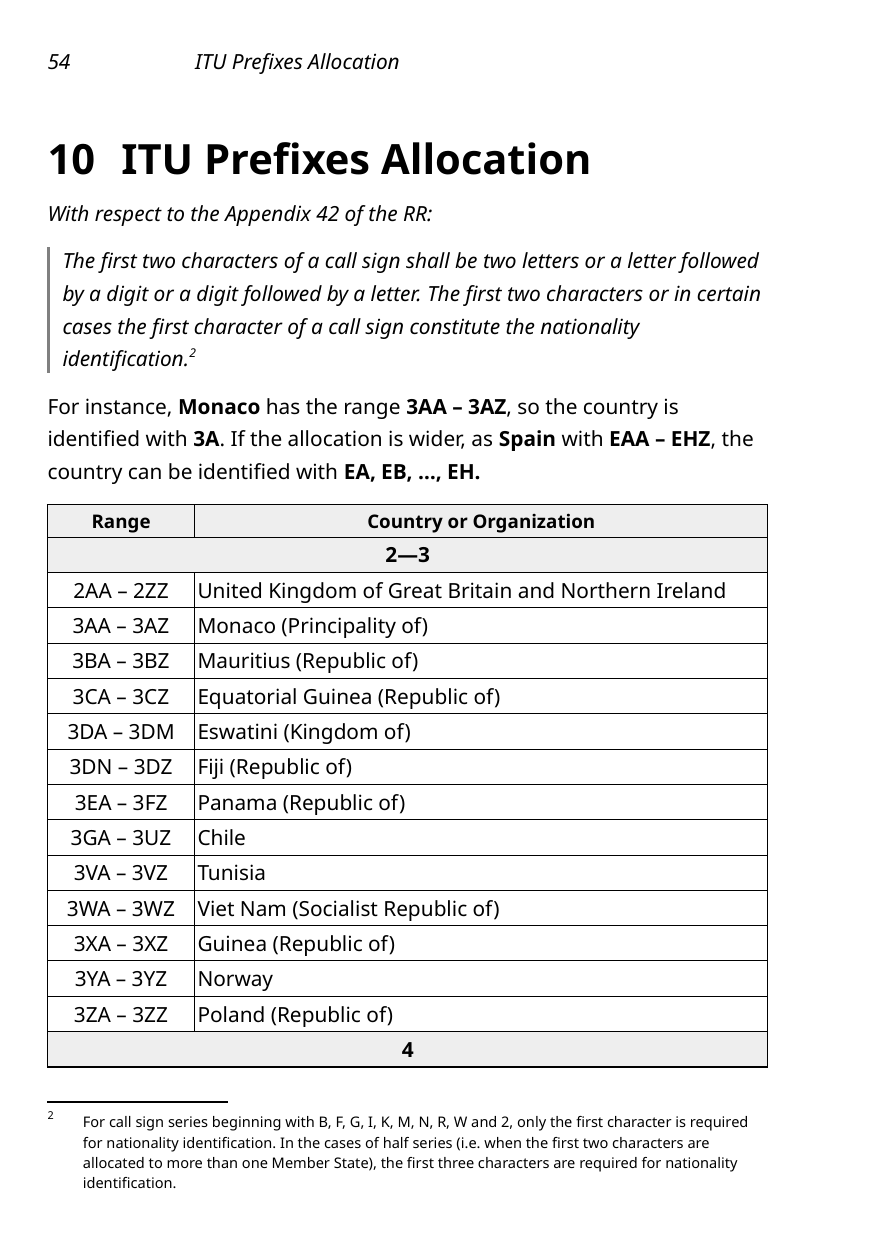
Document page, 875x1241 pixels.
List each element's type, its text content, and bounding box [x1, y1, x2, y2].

table_cell 3VA – 3VZ [48, 856, 194, 890]
text With respect to the Appendix 42 of the RR: [47, 199, 768, 228]
table_cell 4 [48, 1032, 767, 1066]
subtitle ITU Prefixes Allocation [47, 130, 768, 187]
table_cell 3DN – 3DZ [48, 750, 194, 784]
table_header Range [48, 505, 194, 537]
text The first two characters of a call sign shall be two letters or a letter followed by a digit or a digit followed by a letter. The first two characters or in certain cases the first character of a call sign constitute the nationality identification. [50, 247, 768, 373]
table_cell Norway [195, 961, 767, 996]
table_cell 3ZA – 3ZZ [48, 997, 194, 1031]
table_cell Guinea (Republic of) [195, 926, 767, 960]
table_cell 3CA – 3CZ [48, 679, 194, 713]
text For call sign series beginning with B, F, G, I, K, M, N, R, W and 2, only the first character is required for nationality identification. In the cases of half series (i.e. when the first two characters are allocated to more than one Member State), the first three characters are required for nationality identification. [47, 1108, 768, 1193]
table_cell 3DA – 3DM [48, 714, 194, 748]
table_cell 3AA – 3AZ [48, 608, 194, 643]
table_cell Mauritius (Republic of) [195, 644, 767, 678]
table_cell 3GA – 3UZ [48, 820, 194, 854]
table_cell 2—3 [48, 538, 767, 572]
table_cell Equatorial Guinea (Republic of) [195, 679, 767, 713]
table_cell United Kingdom of Great Britain and Northern Ireland [195, 573, 767, 607]
table_header Country or Organization [195, 505, 767, 537]
table_cell Poland (Republic of) [195, 997, 767, 1031]
table_cell Viet Nam (Socialist Republic of) [195, 891, 767, 925]
table_cell 3YA – 3YZ [48, 961, 194, 996]
table_cell 3BA – 3BZ [48, 644, 194, 678]
table_cell 2AA – 2ZZ [48, 573, 194, 607]
table_cell 3EA – 3FZ [48, 785, 194, 819]
text For instance, Monaco has the range 3AA – 3AZ, so the country is identified with 3A. If the allocation is wider, as Spain with EAA – EHZ, the country can be identified with EA, EB, …, EH. [47, 392, 768, 486]
table_cell 3XA – 3XZ [48, 926, 194, 960]
table_cell 3WA – 3WZ [48, 891, 194, 925]
table_cell Eswatini (Kingdom of) [195, 714, 767, 748]
table_cell Tunisia [195, 856, 767, 890]
table_cell Monaco (Principality of) [195, 608, 767, 643]
table_cell Fiji (Republic of) [195, 750, 767, 784]
table_cell Panama (Republic of) [195, 785, 767, 819]
table_cell Chile [195, 820, 767, 854]
